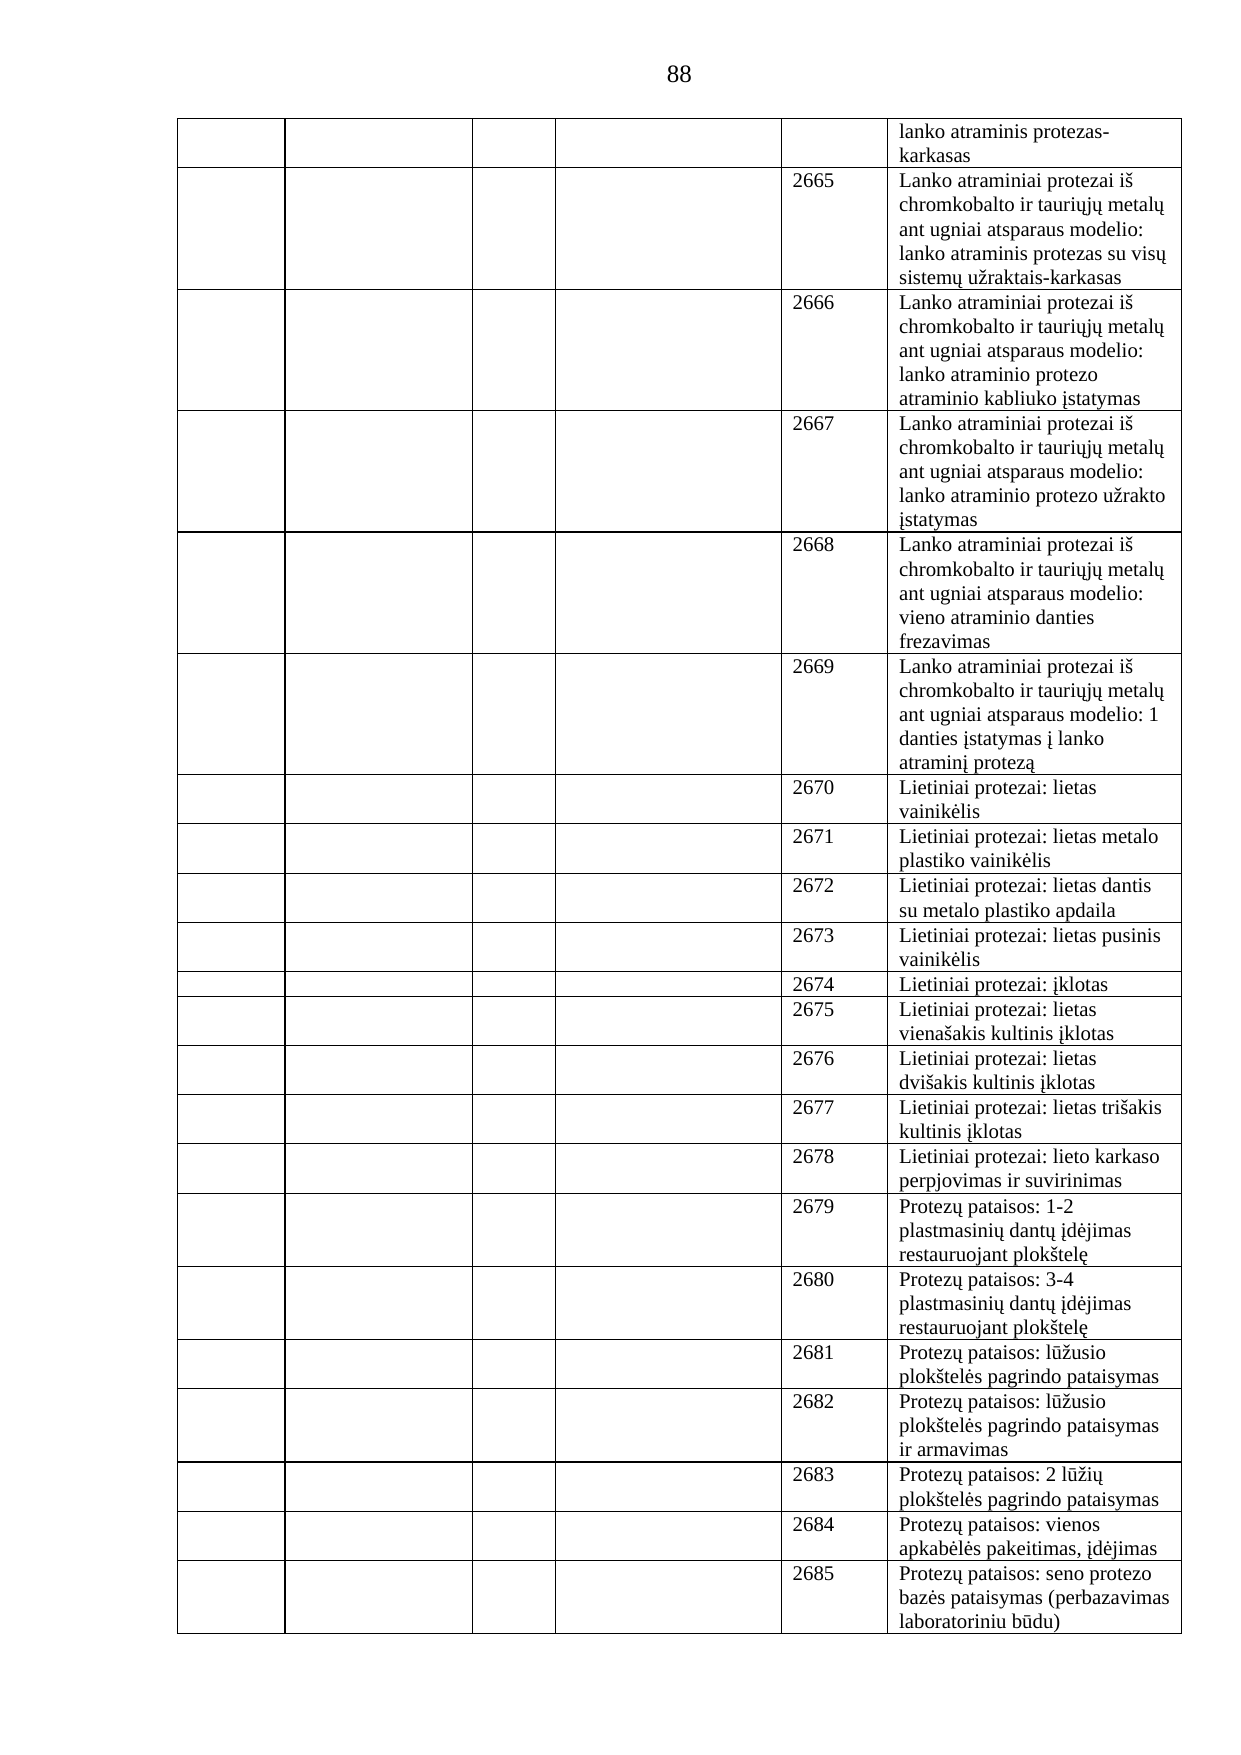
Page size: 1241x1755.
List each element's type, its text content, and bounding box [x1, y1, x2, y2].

table_cell [286, 1512, 472, 1560]
table_cell Protezų pataisos: lūžusio plokštelės pagrindo pataisymas ir armavimas [888, 1389, 1181, 1461]
table_cell [178, 533, 284, 653]
table_cell [178, 1389, 284, 1461]
table_cell [556, 654, 781, 774]
table_cell 2671 [782, 824, 887, 872]
table_cell Lietiniai protezai: lieto karkaso perpjovimas ir suvirinimas [888, 1144, 1181, 1192]
table_cell [286, 874, 472, 922]
table_cell [286, 923, 472, 971]
table_cell Protezų pataisos: 1-2 plastmasinių dantų įdėjimas restauruojant plokštelę [888, 1194, 1181, 1266]
table_cell [178, 1046, 284, 1094]
table_cell Lanko atraminiai protezai iš chromkobalto ir tauriųjų metalų ant ugniai atsparaus modelio: lanko atraminio protezo užrakto įstatymas [888, 411, 1181, 531]
table_cell [286, 411, 472, 531]
table_cell [473, 654, 555, 774]
table_cell lanko atraminis protezas-karkasas [888, 119, 1181, 167]
table_cell [473, 1046, 555, 1094]
table_cell [473, 824, 555, 872]
table_cell Protezų pataisos: 2 lūžių plokštelės pagrindo pataisymas [888, 1463, 1181, 1511]
table_cell Protezų pataisos: 3-4 plastmasinių dantų įdėjimas restauruojant plokštelę [888, 1267, 1181, 1339]
table_cell [286, 972, 472, 996]
table_cell [473, 923, 555, 971]
table_cell [556, 1144, 781, 1192]
table_cell [556, 997, 781, 1045]
table_cell [473, 1512, 555, 1560]
table_cell [556, 411, 781, 531]
table_cell [556, 1095, 781, 1143]
table_cell [473, 290, 555, 410]
table_cell 2675 [782, 997, 887, 1045]
table_cell [556, 775, 781, 823]
table_cell [473, 1340, 555, 1388]
table_cell Lietiniai protezai: įklotas [888, 972, 1181, 996]
table_cell [782, 119, 887, 167]
table_cell [178, 1512, 284, 1560]
table_cell Lanko atraminiai protezai iš chromkobalto ir tauriųjų metalų ant ugniai atsparaus modelio: lanko atraminio protezo atraminio kabliuko įstatymas [888, 290, 1181, 410]
table_cell [556, 1046, 781, 1094]
table_cell [473, 972, 555, 996]
table_cell [286, 1194, 472, 1266]
table_cell [556, 1340, 781, 1388]
table_cell Lietiniai protezai: lietas dvišakis kultinis įklotas [888, 1046, 1181, 1094]
table_cell [286, 168, 472, 289]
table_cell [286, 1463, 472, 1511]
table_cell [178, 1267, 284, 1339]
table_cell [473, 1095, 555, 1143]
table_cell Lietiniai protezai: lietas trišakis kultinis įklotas [888, 1095, 1181, 1143]
table_cell [473, 119, 555, 167]
table_cell 2676 [782, 1046, 887, 1094]
table_cell [473, 997, 555, 1045]
table_cell [556, 533, 781, 653]
table_cell [556, 290, 781, 410]
table_cell [473, 1463, 555, 1511]
table_cell [286, 533, 472, 653]
table_cell [473, 168, 555, 289]
table_cell [178, 923, 284, 971]
table_cell [178, 119, 284, 167]
table_cell [473, 411, 555, 531]
table_cell 2677 [782, 1095, 887, 1143]
table_cell [286, 824, 472, 872]
table_cell [178, 168, 284, 289]
table_cell 2682 [782, 1389, 887, 1461]
table_cell [286, 997, 472, 1045]
table_cell [286, 119, 472, 167]
table_cell 2672 [782, 874, 887, 922]
table_cell Lietiniai protezai: lietas pusinis vainikėlis [888, 923, 1181, 971]
table_cell Lanko atraminiai protezai iš chromkobalto ir tauriųjų metalų ant ugniai atsparaus modelio: lanko atraminis protezas su visų sistemų užraktais-karkasas [888, 168, 1181, 289]
table_cell [178, 1463, 284, 1511]
table_cell [473, 1267, 555, 1339]
table_cell [556, 1194, 781, 1266]
table_cell [178, 1194, 284, 1266]
table_cell [286, 1144, 472, 1192]
table_cell [556, 119, 781, 167]
table_cell 2668 [782, 533, 887, 653]
table_cell 2665 [782, 168, 887, 289]
table_cell [556, 1267, 781, 1339]
table_cell [286, 1389, 472, 1461]
table_cell [178, 997, 284, 1045]
table_cell [473, 1389, 555, 1461]
table_cell 2670 [782, 775, 887, 823]
table_cell [473, 533, 555, 653]
table_cell [286, 1561, 472, 1633]
table_cell [286, 654, 472, 774]
table_cell 2680 [782, 1267, 887, 1339]
table_cell 2679 [782, 1194, 887, 1266]
table_cell Lanko atraminiai protezai iš chromkobalto ir tauriųjų metalų ant ugniai atsparaus modelio: vieno atraminio danties frezavimas [888, 533, 1181, 653]
table_cell Lietiniai protezai: lietas dantis su metalo plastiko apdaila [888, 874, 1181, 922]
table_cell 2685 [782, 1561, 887, 1633]
table_cell [178, 824, 284, 872]
table_cell Lietiniai protezai: lietas vainikėlis [888, 775, 1181, 823]
table_cell 2683 [782, 1463, 887, 1511]
table_cell [178, 411, 284, 531]
table_cell [556, 972, 781, 996]
table_cell 2681 [782, 1340, 887, 1388]
table_cell [178, 290, 284, 410]
table_cell [556, 1512, 781, 1560]
table_cell 2666 [782, 290, 887, 410]
table_cell [473, 1561, 555, 1633]
table_cell [556, 1389, 781, 1461]
table_cell [473, 1144, 555, 1192]
table_cell 2673 [782, 923, 887, 971]
table_cell [178, 874, 284, 922]
table_cell [473, 1194, 555, 1266]
table_cell [286, 775, 472, 823]
table_cell [556, 923, 781, 971]
table_cell [556, 824, 781, 872]
table_cell 2674 [782, 972, 887, 996]
table_cell [286, 1267, 472, 1339]
table_cell Lanko atraminiai protezai iš chromkobalto ir tauriųjų metalų ant ugniai atsparaus modelio: 1 danties įstatymas į lanko atraminį protezą [888, 654, 1181, 774]
table_cell [286, 290, 472, 410]
table_cell [286, 1095, 472, 1143]
table_cell [178, 654, 284, 774]
table_cell Lietiniai protezai: lietas vienašakis kultinis įklotas [888, 997, 1181, 1045]
table_cell [286, 1046, 472, 1094]
table_cell [473, 874, 555, 922]
table_cell [178, 1144, 284, 1192]
table_cell 2667 [782, 411, 887, 531]
table_cell [178, 775, 284, 823]
table_cell [178, 1095, 284, 1143]
table_cell Protezų pataisos: seno protezo bazės pataisymas (perbazavimas laboratoriniu būdu) [888, 1561, 1181, 1633]
table_cell [556, 1561, 781, 1633]
table_cell [286, 1340, 472, 1388]
table_cell [178, 1340, 284, 1388]
table_cell [556, 874, 781, 922]
table_cell [473, 775, 555, 823]
table_cell Protezų pataisos: vienos apkabėlės pakeitimas, įdėjimas [888, 1512, 1181, 1560]
table_cell [178, 1561, 284, 1633]
table_cell [178, 972, 284, 996]
table_cell 2669 [782, 654, 887, 774]
table_cell 2684 [782, 1512, 887, 1560]
table_cell 2678 [782, 1144, 887, 1192]
table_cell Lietiniai protezai: lietas metalo plastiko vainikėlis [888, 824, 1181, 872]
table_cell [556, 1463, 781, 1511]
table_cell [556, 168, 781, 289]
table_cell Protezų pataisos: lūžusio plokštelės pagrindo pataisymas [888, 1340, 1181, 1388]
